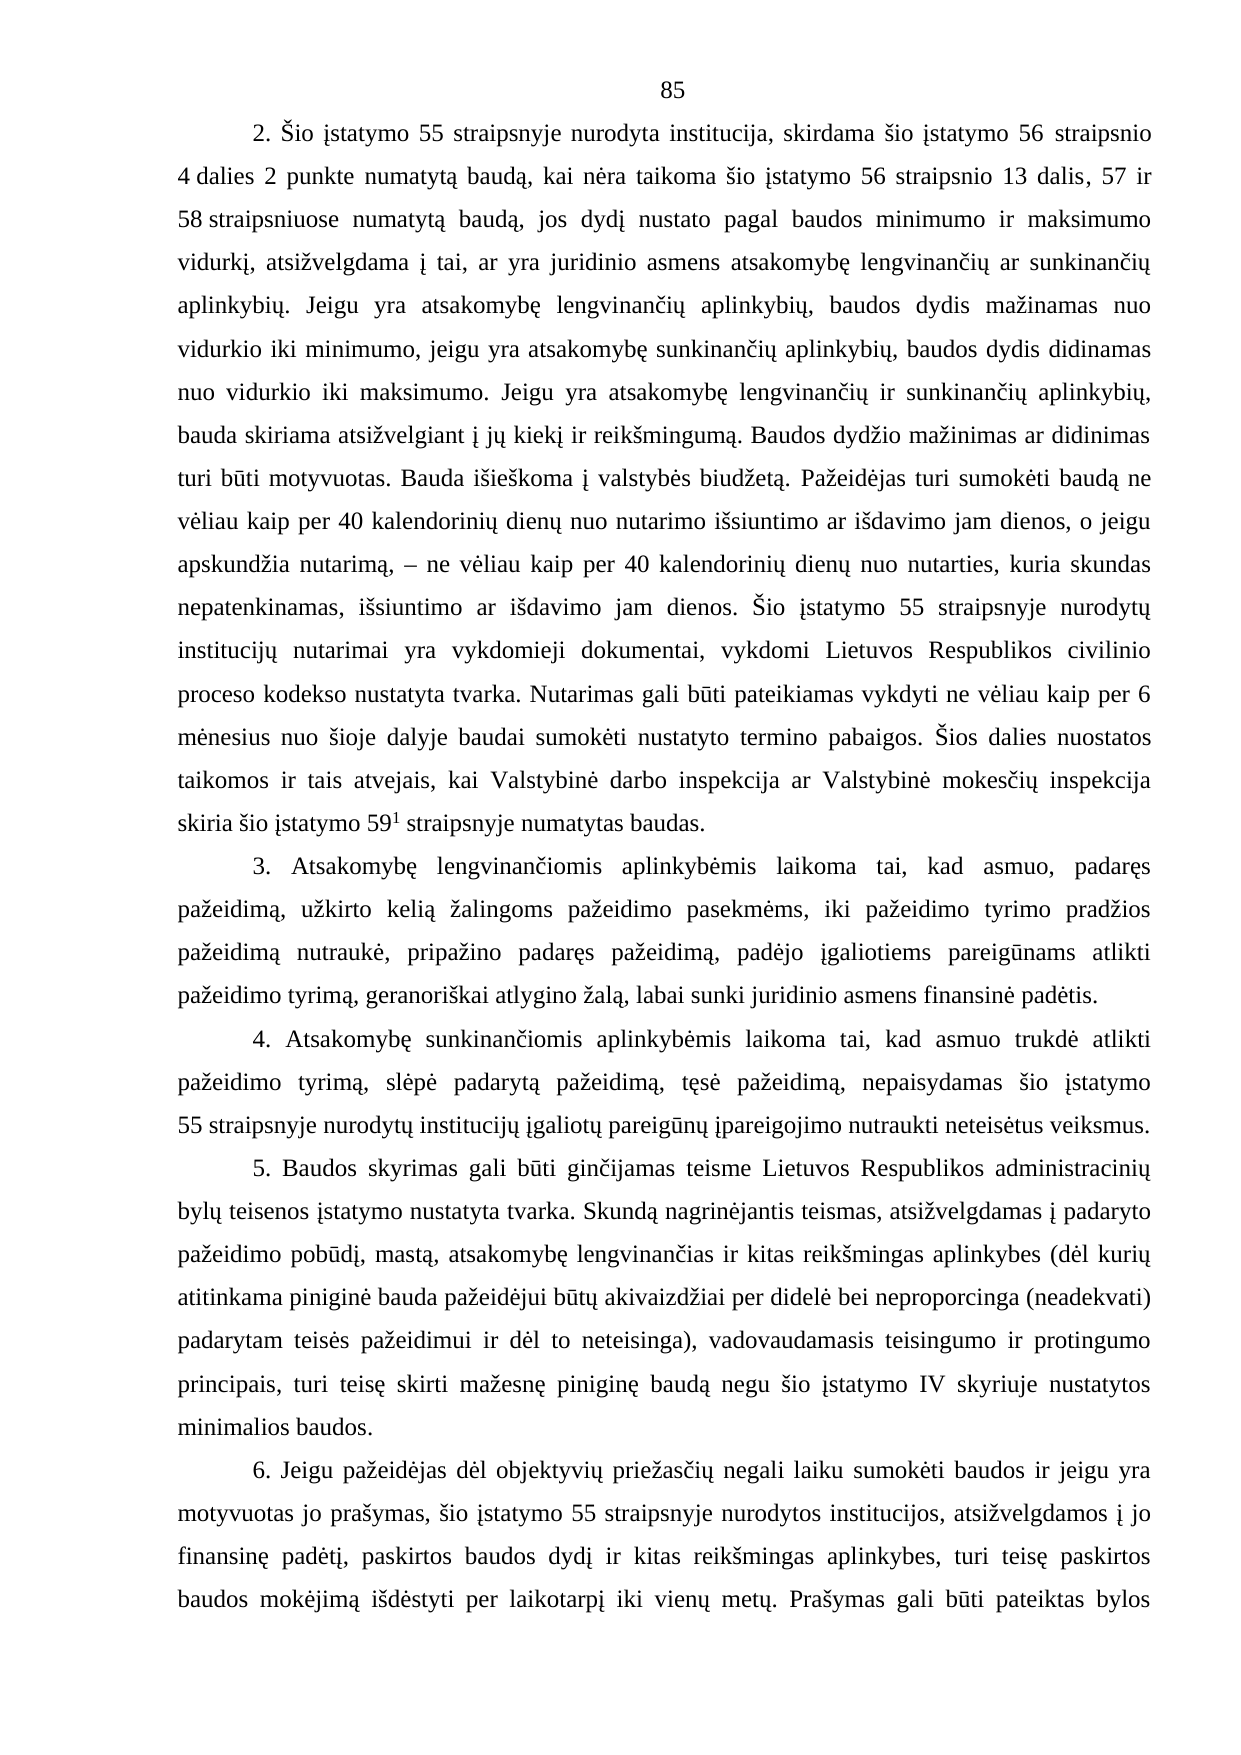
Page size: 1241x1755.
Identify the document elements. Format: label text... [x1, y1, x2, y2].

text 2. Šio įstatymo 55 straipsnyje nurodyta institucija, skirdama šio įstatymo 56 straipsnio 4 dalies 2 punkte numatytą baudą, kai nėra taikoma šio įstatymo 56 straipsnio 13 dalis, 57 ir 58 straipsniuose numatytą baudą, jos dydį nustato pagal baudos minimumo ir maksimumo vidurkį, atsižvelgdama į tai, ar yra juridinio asmens atsakomybę lengvinančių ar sunkinančių aplinkybių. Jeigu yra atsakomybę lengvinančių aplinkybių, baudos dydis mažinamas nuo vidurkio iki minimumo, jeigu yra atsakomybę sunkinančių aplinkybių, baudos dydis didinamas nuo vidurkio iki maksimumo. Jeigu yra atsakomybę lengvinančių ir sunkinančių aplinkybių, bauda skiriama atsižvelgiant į jų kiekį ir reikšmingumą. Baudos dydžio mažinimas ar didinimas turi būti motyvuotas. Bauda išieškoma į valstybės biudžetą. Pažeidėjas turi sumokėti baudą ne vėliau kaip per 40 kalendorinių dienų nuo nutarimo išsiuntimo ar išdavimo jam dienos, o jeigu apskundžia nutarimą, – ne vėliau kaip per 40 kalendorinių dienų nuo nutarties, kuria skundas nepatenkinamas, išsiuntimo ar išdavimo jam dienos. Šio įstatymo 55 straipsnyje nurodytų institucijų nutarimai yra vykdomieji dokumentai, vykdomi Lietuvos Respublikos civilinio proceso kodekso nustatyta tvarka. Nutarimas gali būti pateikiamas vykdyti ne vėliau kaip per 6 mėnesius nuo šioje dalyje baudai sumokėti nustatyto termino pabaigos. Šios dalies nuostatos taikomos ir tais atvejais, kai Valstybinė darbo inspekcija ar Valstybinė mokesčių inspekcija skiria šio įstatymo 591 straipsnyje numatytas baudas. [177, 118, 1152, 837]
text 3. Atsakomybę lengvinančiomis aplinkybėmis laikoma tai, kad asmuo, padaręs pažeidimą, užkirto kelią žalingoms pažeidimo pasekmėms, iki pažeidimo tyrimo pradžios pažeidimą nutraukė, pripažino padaręs pažeidimą, padėjo įgaliotiems pareigūnams atlikti pažeidimo tyrimą, geranoriškai atlygino žalą, labai sunki juridinio asmens finansinė padėtis. [177, 851, 1152, 1009]
text 5. Baudos skyrimas gali būti ginčijamas teisme Lietuvos Respublikos administracinių bylų teisenos įstatymo nustatyta tvarka. Skundą nagrinėjantis teismas, atsižvelgdamas į padaryto pažeidimo pobūdį, mastą, atsakomybę lengvinančias ir kitas reikšmingas aplinkybes (dėl kurių atitinkama piniginė bauda pažeidėjui būtų akivaizdžiai per didelė bei neproporcinga (neadekvati) padarytam teisės pažeidimui ir dėl to neteisinga), vadovaudamasis teisingumo ir protingumo principais, turi teisę skirti mažesnę piniginę baudą negu šio įstatymo IV skyriuje nustatytos minimalios baudos. [177, 1153, 1152, 1441]
text 4. Atsakomybę sunkinančiomis aplinkybėmis laikoma tai, kad asmuo trukdė atlikti pažeidimo tyrimą, slėpė padarytą pažeidimą, tęsė pažeidimą, nepaisydamas šio įstatymo 55 straipsnyje nurodytų institucijų įgaliotų pareigūnų įpareigojimo nutraukti neteisėtus veiksmus. [177, 1024, 1152, 1139]
text 6. Jeigu pažeidėjas dėl objektyvių priežasčių negali laiku sumokėti baudos ir jeigu yra motyvuotas jo prašymas, šio įstatymo 55 straipsnyje nurodytos institucijos, atsižvelgdamos į jo finansinę padėtį, paskirtos baudos dydį ir kitas reikšmingas aplinkybes, turi teisę paskirtos baudos mokėjimą išdėstyti per laikotarpį iki vienų metų. Prašymas gali būti pateiktas bylos [177, 1455, 1152, 1613]
